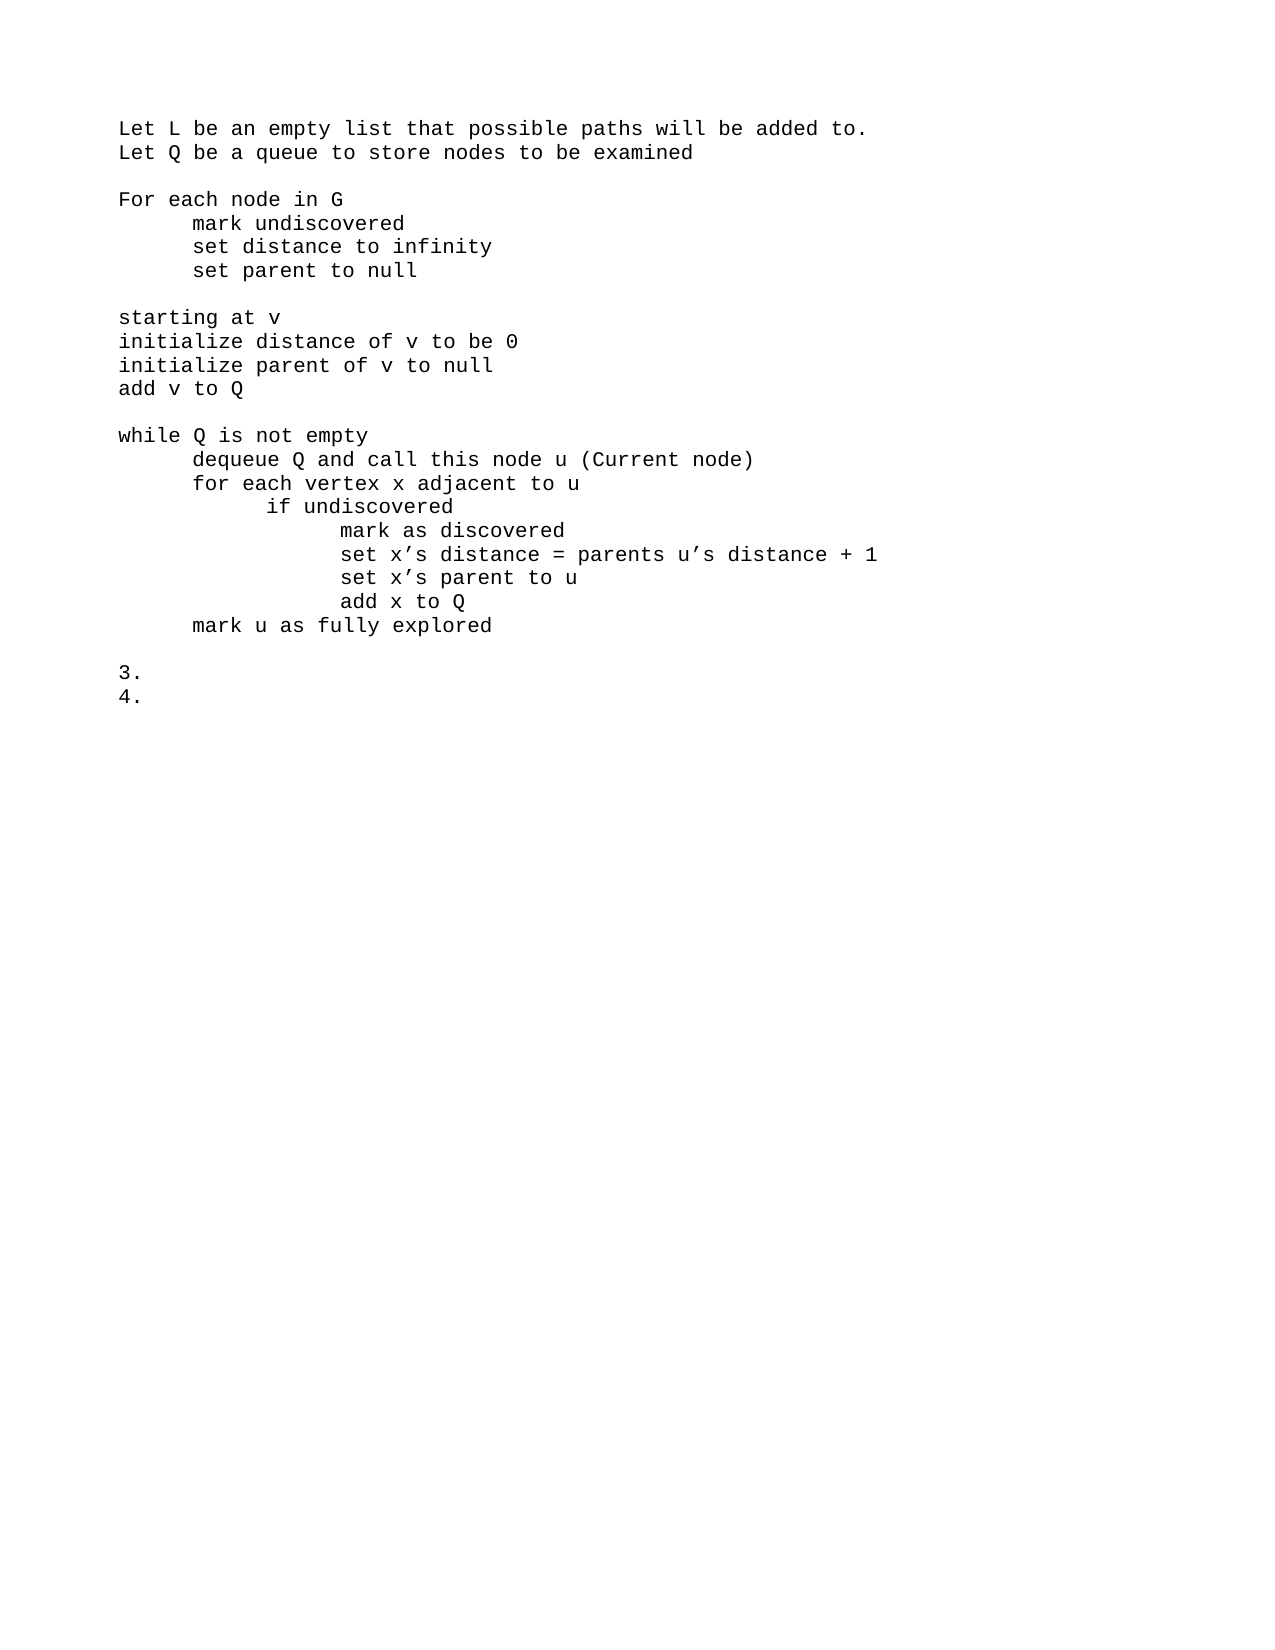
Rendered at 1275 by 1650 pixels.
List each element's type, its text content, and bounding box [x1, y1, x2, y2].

text For each node in G [118, 189, 1157, 213]
text set x’s parent to u [118, 567, 1157, 591]
text set parent to null [118, 260, 1157, 284]
text initialize distance of v to be 0 [118, 331, 1157, 354]
text mark undiscovered [118, 213, 1157, 236]
text 3. [118, 662, 1157, 686]
text starting at v [118, 307, 1157, 331]
text set x’s distance = parents u’s distance + 1 [118, 544, 1157, 567]
text set distance to infinity [118, 236, 1157, 260]
text dequeue Q and call this node u (Current node) [118, 449, 1157, 473]
text Let Q be a queue to store nodes to be examined [118, 142, 1157, 165]
text mark as discovered [118, 520, 1157, 544]
text initialize parent of v to null [118, 354, 1157, 378]
text for each vertex x adjacent to u [118, 473, 1157, 496]
text if undiscovered [118, 496, 1157, 520]
text 4. [118, 686, 1157, 709]
text mark u as fully explored [118, 615, 1157, 638]
text add x to Q [118, 591, 1157, 615]
text Let L be an empty list that possible paths will be added to. [118, 118, 1157, 142]
text while Q is not empty [118, 426, 1157, 449]
text add v to Q [118, 378, 1157, 402]
